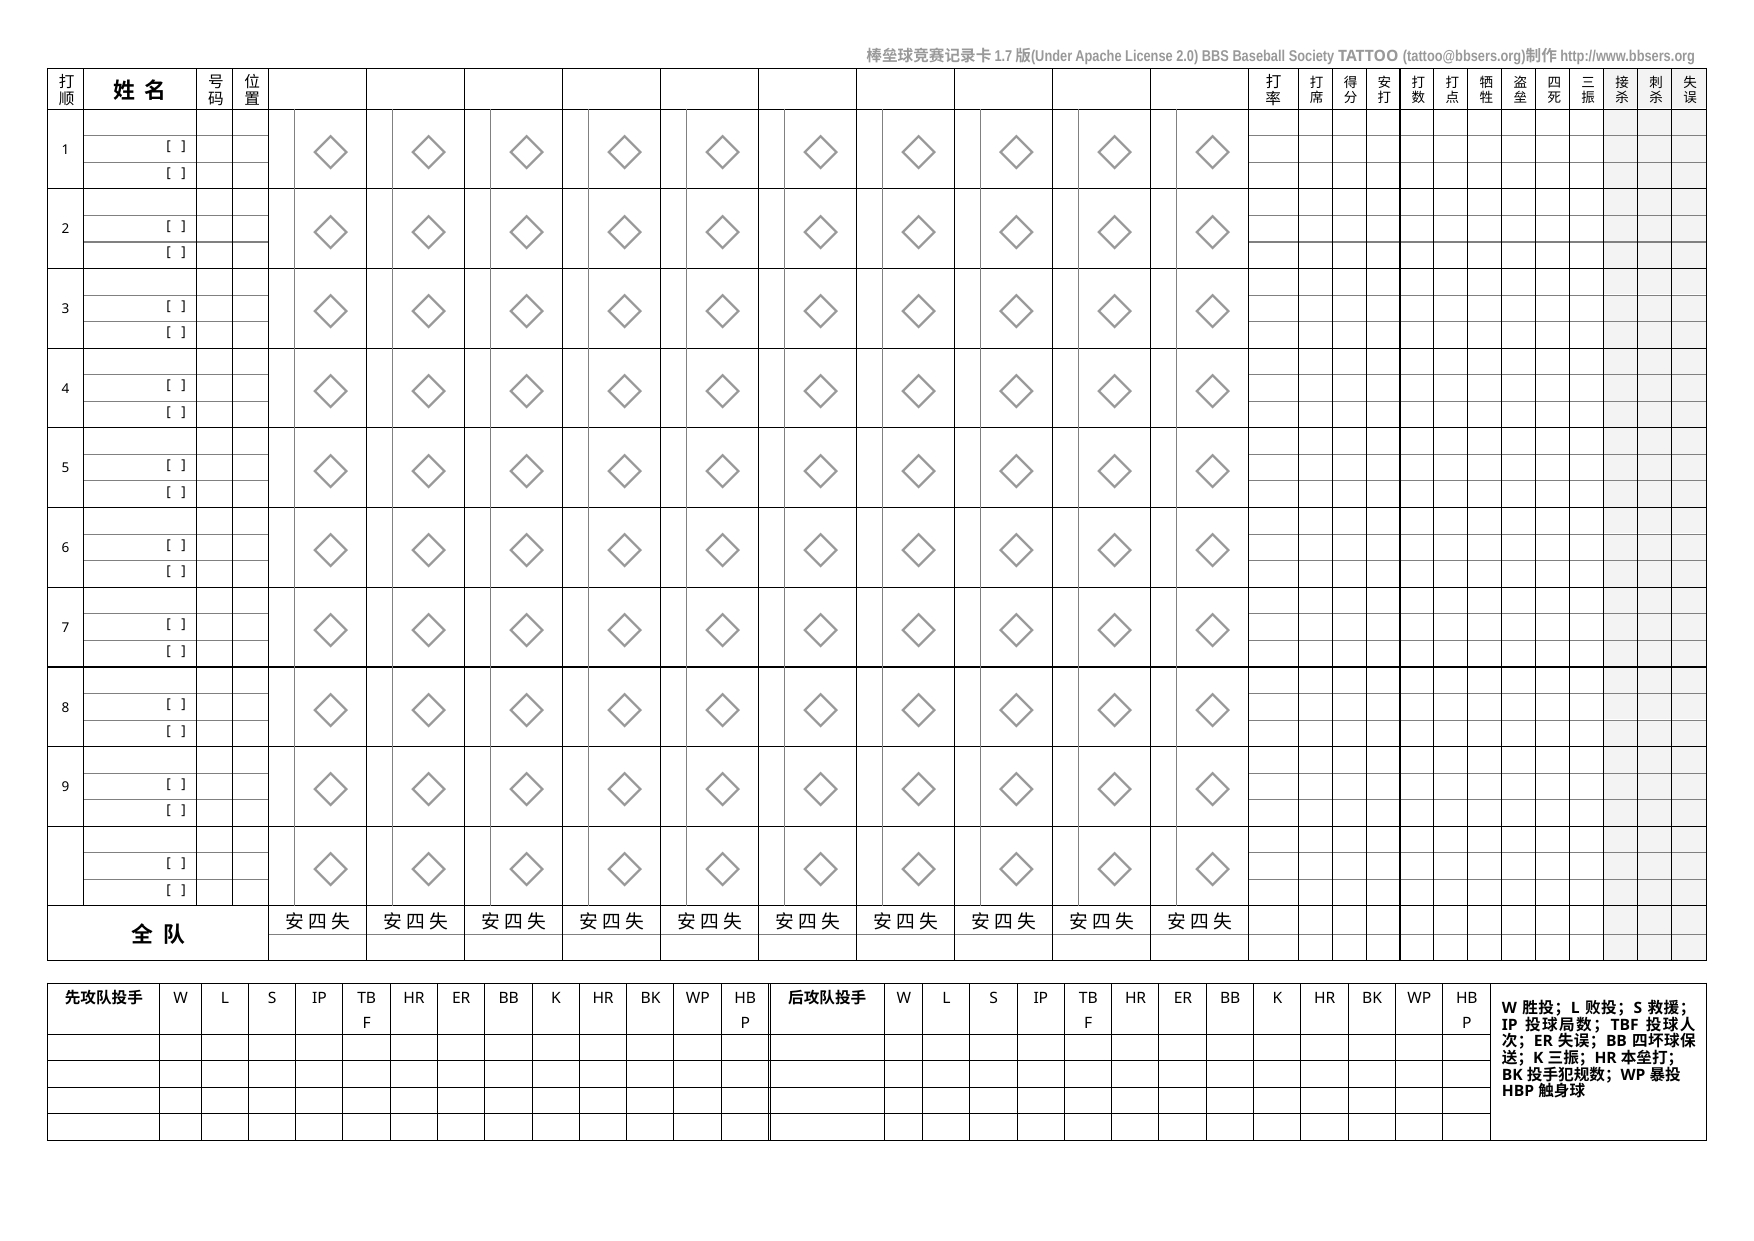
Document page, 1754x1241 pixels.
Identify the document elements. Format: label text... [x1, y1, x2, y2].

table_cell ◇ [981, 588, 1052, 666]
table_cell [1672, 614, 1706, 640]
table_cell [197, 614, 232, 640]
table_cell ◇ [393, 508, 464, 587]
table_cell [674, 1035, 721, 1060]
table_cell 安 四 失 [367, 906, 464, 934]
table_cell [1434, 935, 1467, 960]
table_cell ◇ [981, 110, 1052, 188]
table_cell [1638, 322, 1671, 348]
table_cell [1502, 243, 1535, 268]
table_cell ◇ [589, 269, 660, 348]
table_header [1053, 69, 1150, 108]
table_cell [1401, 880, 1433, 905]
table_cell [1299, 588, 1332, 613]
table_cell [269, 428, 294, 507]
table_cell ◇ [295, 110, 366, 188]
table_cell [627, 1061, 673, 1087]
table_header [857, 69, 954, 108]
table_cell [1401, 935, 1433, 960]
table_cell [1299, 402, 1332, 427]
table_header [367, 69, 464, 108]
table_cell [1638, 588, 1671, 613]
table_cell [1053, 269, 1078, 348]
table_cell ◇ [785, 827, 856, 905]
table_cell ◇ [393, 668, 464, 746]
table_cell [1468, 827, 1501, 852]
table_cell [1053, 189, 1078, 268]
table_cell [1443, 1035, 1490, 1060]
table_cell [197, 800, 232, 826]
table_cell [1638, 800, 1671, 826]
table_cell [1333, 481, 1366, 507]
table_cell [48, 827, 83, 905]
table_cell [1536, 827, 1569, 852]
table_cell [1638, 694, 1671, 719]
table_cell ◇ [393, 747, 464, 826]
table_cell [1367, 428, 1399, 454]
table_cell [485, 1061, 532, 1087]
table_cell [1053, 935, 1150, 960]
table_cell [1672, 853, 1706, 879]
table_cell [759, 747, 784, 826]
table_cell [1604, 136, 1637, 162]
table_cell [ ] [84, 455, 196, 480]
table_cell ◇ [393, 349, 464, 427]
table_cell [1502, 428, 1535, 454]
table_cell ◇ [491, 428, 562, 507]
table_cell 3 [48, 269, 83, 348]
table_header K [1254, 984, 1300, 1033]
table_cell [ ] [84, 614, 196, 640]
table_cell [1434, 614, 1467, 640]
table_cell [1299, 880, 1332, 905]
table_cell [1333, 269, 1366, 294]
table_cell [ ] [84, 402, 196, 427]
table_cell ◇ [589, 349, 660, 427]
table_cell [1604, 508, 1637, 533]
table_cell [1604, 110, 1637, 135]
table_cell [1299, 508, 1332, 533]
table_header HR [1301, 984, 1348, 1033]
table_cell ◇ [589, 508, 660, 587]
table_cell [1401, 508, 1433, 533]
table_cell [1604, 535, 1637, 560]
table_cell [923, 1061, 969, 1087]
table_cell [1367, 110, 1399, 135]
table_cell [1536, 747, 1569, 773]
table_cell [771, 1061, 884, 1087]
table_header 位置 [233, 69, 268, 108]
table_cell [1536, 535, 1569, 560]
table_cell [1333, 880, 1366, 905]
table_cell [1299, 481, 1332, 507]
table_cell [1249, 694, 1298, 719]
table_cell [1207, 1035, 1253, 1060]
table_cell [1333, 827, 1366, 852]
table_cell [1536, 136, 1569, 162]
table_header 先攻队投手 [48, 984, 159, 1033]
table_cell [1299, 189, 1332, 215]
table_cell [955, 508, 980, 587]
table_cell ◇ [589, 588, 660, 666]
table_cell [1672, 269, 1706, 294]
table_cell [343, 1035, 390, 1060]
table_cell [233, 800, 268, 826]
table_cell 安 四 失 [955, 906, 1052, 934]
table_cell [1570, 747, 1603, 773]
table_cell [1249, 508, 1298, 533]
table_cell [563, 349, 588, 427]
table_cell [661, 747, 686, 826]
table_cell [84, 827, 196, 852]
table_cell [955, 189, 980, 268]
table_cell [1502, 535, 1535, 560]
table_cell [1468, 296, 1501, 321]
table_cell 9 [48, 747, 83, 826]
table_cell [1434, 774, 1467, 799]
table_cell [1367, 402, 1399, 427]
table_cell [1570, 561, 1603, 587]
table_cell [661, 110, 686, 188]
table_cell [1151, 110, 1176, 188]
table_header BB [485, 984, 532, 1033]
table_cell [1333, 694, 1366, 719]
table_cell [722, 1088, 768, 1113]
table_cell [269, 349, 294, 427]
table_cell [1299, 269, 1332, 294]
table_header 三振 [1570, 69, 1603, 108]
table_cell [1468, 481, 1501, 507]
table_cell [1333, 349, 1366, 374]
table_cell [269, 588, 294, 666]
table_cell [1638, 216, 1671, 241]
table_cell [759, 668, 784, 746]
table_cell [1299, 853, 1332, 879]
table_header 安打 [1367, 69, 1399, 108]
table_cell ◇ [981, 189, 1052, 268]
table_cell [1536, 721, 1569, 746]
table_cell [1570, 322, 1603, 348]
table_cell [1536, 694, 1569, 719]
table_cell [1401, 296, 1433, 321]
table_cell [759, 110, 784, 188]
table_cell [ ] [84, 243, 196, 268]
table_cell [1249, 641, 1298, 666]
table_cell 7 [48, 588, 83, 666]
table_cell 5 [48, 428, 83, 507]
table_cell [1254, 1061, 1300, 1087]
table_cell [1638, 269, 1671, 294]
table_cell [1502, 402, 1535, 427]
table_cell [1468, 588, 1501, 613]
table_cell [1434, 375, 1467, 401]
table_cell [533, 1088, 579, 1113]
table_cell [48, 1088, 159, 1113]
table_cell [1672, 455, 1706, 480]
table_header WP [674, 984, 721, 1033]
table_cell [661, 349, 686, 427]
table_cell [269, 668, 294, 746]
table_cell [1434, 641, 1467, 666]
table_cell [1468, 668, 1501, 693]
table_cell ◇ [393, 827, 464, 905]
table_cell [485, 1114, 532, 1140]
table_cell [1434, 508, 1467, 533]
table_cell [1638, 721, 1671, 746]
table_cell [1570, 402, 1603, 427]
table_cell ◇ [883, 508, 954, 587]
table_cell [722, 1061, 768, 1087]
table_cell [1367, 163, 1399, 188]
table_cell [923, 1114, 969, 1140]
table_cell [197, 694, 232, 719]
table_cell [1638, 774, 1671, 799]
table_cell [465, 827, 490, 905]
table_cell ◇ [785, 269, 856, 348]
table_cell [ ] [84, 641, 196, 666]
table_cell [1604, 402, 1637, 427]
table_cell ◇ [1079, 269, 1150, 348]
table_cell [ ] [84, 535, 196, 560]
table_cell [1638, 614, 1671, 640]
table_cell [465, 668, 490, 746]
table_cell [1065, 1088, 1111, 1113]
table_cell [1299, 800, 1332, 826]
table_cell ◇ [1079, 349, 1150, 427]
table_cell ◇ [785, 349, 856, 427]
table_cell [233, 535, 268, 560]
table_cell [955, 349, 980, 427]
table_cell [1333, 800, 1366, 826]
table_cell ◇ [883, 747, 954, 826]
table_cell [1502, 694, 1535, 719]
table_cell [857, 189, 882, 268]
table_cell [1151, 508, 1176, 587]
table_cell [84, 269, 196, 294]
table_cell [1570, 110, 1603, 135]
table_cell [1434, 296, 1467, 321]
table_cell [269, 110, 294, 188]
table_cell [ ] [84, 481, 196, 507]
table_cell [627, 1035, 673, 1060]
table_cell [955, 269, 980, 348]
table_cell [233, 243, 268, 268]
table_cell [1434, 402, 1467, 427]
table_cell [1638, 668, 1671, 693]
table_cell [197, 641, 232, 666]
table_cell [ ] [84, 322, 196, 348]
table_cell [563, 935, 660, 960]
table_cell [233, 774, 268, 799]
table_cell [1301, 1088, 1348, 1113]
table_cell [1672, 402, 1706, 427]
table_cell [ ] [84, 296, 196, 321]
table_cell [1604, 668, 1637, 693]
table_cell ◇ [491, 827, 562, 905]
table_cell ◇ [785, 189, 856, 268]
table_cell [197, 774, 232, 799]
table_cell [1367, 853, 1399, 879]
table_cell [1249, 535, 1298, 560]
table_cell 全 队 [48, 906, 268, 960]
table_cell [197, 481, 232, 507]
table_cell [923, 1088, 969, 1113]
table_cell [627, 1088, 673, 1113]
table_cell [1401, 136, 1433, 162]
table_cell [1638, 935, 1671, 960]
table_header 号码 [197, 69, 232, 108]
table_cell [438, 1114, 484, 1140]
table_cell [759, 349, 784, 427]
table_cell [661, 588, 686, 666]
table_cell ◇ [883, 110, 954, 188]
table_cell [1249, 906, 1298, 934]
table_cell [202, 1088, 248, 1113]
table_cell [1570, 721, 1603, 746]
table_cell [1443, 1061, 1490, 1087]
table_cell [1502, 668, 1535, 693]
table_cell [1536, 853, 1569, 879]
table_cell [1249, 935, 1298, 960]
table_cell [1672, 535, 1706, 560]
table_cell ◇ [589, 668, 660, 746]
table_cell [197, 349, 232, 374]
table_cell [233, 428, 268, 454]
table_cell [84, 747, 196, 773]
table_cell [1249, 747, 1298, 773]
table_cell [1638, 136, 1671, 162]
table_cell [1299, 428, 1332, 454]
table_cell [1434, 853, 1467, 879]
table_cell [1536, 561, 1569, 587]
table_cell [1502, 455, 1535, 480]
table_cell [160, 1088, 201, 1113]
table_cell [1367, 535, 1399, 560]
table_header S [249, 984, 295, 1033]
table_cell ◇ [785, 747, 856, 826]
table_cell [1401, 747, 1433, 773]
table_cell [1502, 375, 1535, 401]
table_cell [955, 747, 980, 826]
table_cell [580, 1114, 626, 1140]
table_cell [1536, 508, 1569, 533]
table_cell [1502, 322, 1535, 348]
table_cell [970, 1061, 1017, 1087]
table_cell [197, 189, 232, 215]
table_cell ◇ [1079, 428, 1150, 507]
table_cell [1502, 588, 1535, 613]
table_cell ◇ [1079, 588, 1150, 666]
table_cell [1299, 349, 1332, 374]
table_cell ◇ [883, 588, 954, 666]
table_cell [233, 880, 268, 905]
table_cell [84, 349, 196, 374]
table_cell [1401, 800, 1433, 826]
table_header 刺杀 [1638, 69, 1671, 108]
table_cell [1401, 402, 1433, 427]
table_cell [563, 189, 588, 268]
table_cell [1065, 1114, 1111, 1140]
table_cell [1401, 269, 1433, 294]
table_cell [1434, 189, 1467, 215]
table_cell ◇ [393, 110, 464, 188]
table_cell [ ] [84, 163, 196, 188]
table_cell ◇ [883, 827, 954, 905]
table_cell [465, 110, 490, 188]
table_cell [1536, 614, 1569, 640]
table_cell ◇ [589, 428, 660, 507]
table_cell [563, 827, 588, 905]
table_cell [233, 269, 268, 294]
table_cell [1536, 163, 1569, 188]
table_cell ◇ [1079, 110, 1150, 188]
table_cell [563, 110, 588, 188]
table_cell [1502, 216, 1535, 241]
table_cell [1570, 614, 1603, 640]
table_cell [1604, 694, 1637, 719]
table_cell [1299, 136, 1332, 162]
table_cell [1367, 668, 1399, 693]
table_cell [1502, 561, 1535, 587]
table_cell [296, 1035, 342, 1060]
table_cell [1672, 322, 1706, 348]
table_cell [ ] [84, 880, 196, 905]
table_cell [1434, 561, 1467, 587]
table_cell [857, 349, 882, 427]
table_cell [1401, 243, 1433, 268]
table_cell [1018, 1061, 1064, 1087]
table_cell [1468, 694, 1501, 719]
table_cell [1112, 1114, 1158, 1140]
table_cell [1570, 428, 1603, 454]
table_cell [202, 1114, 248, 1140]
table_cell ◇ [295, 269, 366, 348]
table_cell [391, 1114, 437, 1140]
table_cell [1367, 935, 1399, 960]
table_cell [1333, 906, 1366, 934]
table_cell [1434, 721, 1467, 746]
table_cell [1333, 561, 1366, 587]
table_cell [1570, 243, 1603, 268]
table_cell [1434, 906, 1467, 934]
table_cell [563, 428, 588, 507]
table_cell [1367, 800, 1399, 826]
table_cell [1570, 216, 1603, 241]
table_cell 1 [48, 110, 83, 188]
table_cell [1299, 296, 1332, 321]
table_cell 安 四 失 [269, 906, 366, 934]
table_cell [1638, 747, 1671, 773]
table_cell [1249, 880, 1298, 905]
table_cell [1468, 163, 1501, 188]
table_cell [1112, 1088, 1158, 1113]
table_cell ◇ [687, 588, 758, 666]
table_cell ◇ [1079, 668, 1150, 746]
table_cell [1638, 243, 1671, 268]
table_cell [1053, 668, 1078, 746]
table_cell ◇ [491, 747, 562, 826]
table_cell ◇ [589, 189, 660, 268]
table_cell [1151, 668, 1176, 746]
table_cell [1468, 853, 1501, 879]
table_cell ◇ [981, 428, 1052, 507]
table_cell [1367, 269, 1399, 294]
table_cell [438, 1088, 484, 1113]
table_cell [857, 935, 954, 960]
table_cell [1367, 588, 1399, 613]
table_cell [1249, 243, 1298, 268]
table_cell [857, 110, 882, 188]
table_cell [1053, 428, 1078, 507]
table_cell [367, 508, 392, 587]
table_cell [1333, 243, 1366, 268]
table_cell [465, 588, 490, 666]
table_header W [885, 984, 922, 1033]
table_cell [1401, 827, 1433, 852]
table_cell [1570, 641, 1603, 666]
table_cell [955, 428, 980, 507]
table_cell [1396, 1061, 1442, 1087]
table_cell [1434, 800, 1467, 826]
table_cell [1468, 110, 1501, 135]
table_cell [367, 110, 392, 188]
table_cell [1502, 853, 1535, 879]
table_cell [1367, 747, 1399, 773]
table_cell [1401, 641, 1433, 666]
table_cell [233, 216, 268, 241]
table_header HR [1112, 984, 1158, 1033]
table_cell [1672, 481, 1706, 507]
table_cell [1502, 136, 1535, 162]
table_cell [197, 455, 232, 480]
table_cell [1401, 375, 1433, 401]
table_cell [1434, 588, 1467, 613]
table_cell [1672, 880, 1706, 905]
table_cell [1536, 906, 1569, 934]
table_cell 安 四 失 [1151, 906, 1248, 934]
table_cell [1018, 1114, 1064, 1140]
table_cell [1672, 428, 1706, 454]
table_cell [1604, 481, 1637, 507]
table_cell [1401, 216, 1433, 241]
table_header L [202, 984, 248, 1033]
table_cell [1570, 827, 1603, 852]
table_cell ◇ [883, 428, 954, 507]
table_cell [1434, 827, 1467, 852]
table_cell [197, 853, 232, 879]
table_cell [233, 588, 268, 613]
table_cell ◇ [1177, 668, 1248, 746]
table_cell [1502, 935, 1535, 960]
table_cell [ ] [84, 375, 196, 401]
table_cell [1333, 296, 1366, 321]
table_cell [1299, 375, 1332, 401]
table_cell [296, 1088, 342, 1113]
table_cell [197, 508, 232, 533]
table_cell [1570, 535, 1603, 560]
table_header 打顺 [48, 69, 83, 108]
table_cell [1401, 163, 1433, 188]
table_cell ◇ [1177, 349, 1248, 427]
table_cell [233, 136, 268, 162]
table_cell [197, 296, 232, 321]
table_cell [1502, 827, 1535, 852]
table_cell [1367, 641, 1399, 666]
table_cell ◇ [1079, 827, 1150, 905]
table_header 牺牲 [1468, 69, 1501, 108]
table_cell [1333, 110, 1366, 135]
table_cell [1065, 1061, 1111, 1087]
table_cell [1536, 880, 1569, 905]
table_cell [1604, 827, 1637, 852]
table_header IP [1018, 984, 1064, 1033]
table_cell [1159, 1088, 1206, 1113]
table_cell ◇ [1177, 747, 1248, 826]
table_cell [580, 1035, 626, 1060]
table_cell [1672, 243, 1706, 268]
table_cell [465, 189, 490, 268]
table_cell ◇ [1079, 508, 1150, 587]
table_cell [1434, 216, 1467, 241]
table_cell [1468, 641, 1501, 666]
table_cell [1367, 243, 1399, 268]
table_cell [1468, 508, 1501, 533]
table_cell [1536, 774, 1569, 799]
table_cell [1249, 853, 1298, 879]
table_cell [1672, 508, 1706, 533]
table_header 姓 名 [84, 69, 196, 108]
table_header S [970, 984, 1017, 1033]
table_cell [1638, 561, 1671, 587]
table_cell [1570, 296, 1603, 321]
table_cell [1536, 349, 1569, 374]
table_cell [661, 668, 686, 746]
table_cell [1604, 800, 1637, 826]
table_cell [1434, 428, 1467, 454]
table_cell [1151, 935, 1248, 960]
table_cell [1207, 1088, 1253, 1113]
table_cell [1349, 1114, 1395, 1140]
table_cell [48, 1061, 159, 1087]
table_cell ◇ [491, 189, 562, 268]
table_cell [1249, 428, 1298, 454]
table_cell [1468, 428, 1501, 454]
table_cell [1333, 402, 1366, 427]
table_cell [233, 163, 268, 188]
table_cell [1367, 481, 1399, 507]
table_cell [1638, 110, 1671, 135]
table_cell [580, 1088, 626, 1113]
table_cell [367, 827, 392, 905]
table_cell [1349, 1035, 1395, 1060]
table_cell [465, 269, 490, 348]
table_cell [1249, 614, 1298, 640]
table_cell [197, 402, 232, 427]
table_cell [857, 747, 882, 826]
table_cell [563, 269, 588, 348]
table_cell [1333, 747, 1366, 773]
table_header TBF [1065, 984, 1111, 1033]
table_cell [1299, 747, 1332, 773]
table_cell [1053, 508, 1078, 587]
table_cell [1434, 880, 1467, 905]
table_cell [1333, 163, 1366, 188]
table_cell [1301, 1114, 1348, 1140]
table_cell [1570, 375, 1603, 401]
table_cell [1536, 481, 1569, 507]
table_cell [1536, 216, 1569, 241]
table_header BB [1207, 984, 1253, 1033]
table_cell [1536, 269, 1569, 294]
table_cell [857, 428, 882, 507]
table_cell [1333, 588, 1366, 613]
table_cell [197, 322, 232, 348]
table_header HBP [1443, 984, 1490, 1033]
table_cell [1468, 535, 1501, 560]
table_cell [1367, 349, 1399, 374]
table_cell [1333, 535, 1366, 560]
table_cell ◇ [785, 110, 856, 188]
table_cell [1638, 455, 1671, 480]
table_cell [202, 1035, 248, 1060]
table_cell ◇ [1177, 827, 1248, 905]
table_cell [759, 827, 784, 905]
table_cell [1468, 747, 1501, 773]
table_cell [438, 1061, 484, 1087]
table_cell [233, 508, 268, 533]
table_cell [1638, 375, 1671, 401]
table_cell ◇ [1177, 428, 1248, 507]
table_cell ◇ [687, 110, 758, 188]
table_cell [1254, 1035, 1300, 1060]
table_cell [1401, 189, 1433, 215]
table_cell [1151, 588, 1176, 666]
table_cell [197, 428, 232, 454]
table_cell [1570, 668, 1603, 693]
table_cell ◇ [491, 508, 562, 587]
table_cell [1502, 747, 1535, 773]
table_header [465, 69, 562, 108]
table_cell [ ] [84, 853, 196, 879]
table_cell ◇ [981, 668, 1052, 746]
table_cell [1638, 163, 1671, 188]
table_cell [1434, 349, 1467, 374]
table_cell [1570, 774, 1603, 799]
table_header BK [1349, 984, 1395, 1033]
table_cell [1604, 906, 1637, 934]
table_header [759, 69, 856, 108]
table_cell [233, 322, 268, 348]
table_cell ◇ [1177, 189, 1248, 268]
table_cell [1468, 774, 1501, 799]
table_cell ◇ [981, 269, 1052, 348]
table_cell [391, 1035, 437, 1060]
table_cell [1536, 935, 1569, 960]
table_cell [759, 269, 784, 348]
table_cell [1299, 243, 1332, 268]
table_cell ◇ [785, 508, 856, 587]
table_cell [ ] [84, 136, 196, 162]
table_cell [1333, 428, 1366, 454]
table_cell [1570, 189, 1603, 215]
table_cell [1502, 906, 1535, 934]
table_cell [955, 668, 980, 746]
table_header HR [391, 984, 437, 1033]
table_cell [1570, 269, 1603, 294]
table_cell [1434, 269, 1467, 294]
table_cell [367, 269, 392, 348]
table_cell [1299, 561, 1332, 587]
table_cell [1249, 721, 1298, 746]
table_cell ◇ [883, 349, 954, 427]
table_cell [343, 1114, 390, 1140]
table_cell [563, 668, 588, 746]
table_cell [1570, 508, 1603, 533]
table_cell [1536, 455, 1569, 480]
table_cell [1434, 136, 1467, 162]
table_cell [160, 1061, 201, 1087]
table_cell [1249, 668, 1298, 693]
table_cell [1018, 1035, 1064, 1060]
table_cell [1638, 349, 1671, 374]
table_cell [1536, 189, 1569, 215]
table_cell [1502, 774, 1535, 799]
table_cell [1018, 1088, 1064, 1113]
table_cell [1604, 163, 1637, 188]
table_cell [84, 508, 196, 533]
table_cell [1502, 110, 1535, 135]
table_cell [1638, 906, 1671, 934]
table_cell [1604, 853, 1637, 879]
table_cell [1367, 296, 1399, 321]
table_cell ◇ [393, 269, 464, 348]
table_cell [1672, 641, 1706, 666]
table_cell [197, 668, 232, 693]
table_cell ◇ [589, 747, 660, 826]
table_cell [1672, 827, 1706, 852]
table_cell [1249, 827, 1298, 852]
table_cell [1333, 721, 1366, 746]
table_cell [1367, 774, 1399, 799]
table_cell [533, 1114, 579, 1140]
table_cell [674, 1088, 721, 1113]
table_cell [1367, 906, 1399, 934]
table_cell [1502, 641, 1535, 666]
table_cell [1672, 189, 1706, 215]
table_cell [1604, 774, 1637, 799]
table_cell [1638, 296, 1671, 321]
table_cell [1249, 375, 1298, 401]
table_cell [296, 1114, 342, 1140]
table_cell [1434, 243, 1467, 268]
table_cell [1502, 269, 1535, 294]
table_cell [955, 588, 980, 666]
table_cell [367, 349, 392, 427]
table_cell [367, 588, 392, 666]
table_cell [1249, 481, 1298, 507]
table_cell [1502, 481, 1535, 507]
table_cell [48, 1114, 159, 1140]
table_cell [1249, 349, 1298, 374]
table_cell [269, 747, 294, 826]
table_cell [1638, 402, 1671, 427]
table_cell [1536, 402, 1569, 427]
table_cell [233, 296, 268, 321]
table_cell [197, 880, 232, 905]
table_cell [1502, 349, 1535, 374]
table_cell [1299, 163, 1332, 188]
table_cell [197, 535, 232, 560]
table_cell [84, 668, 196, 693]
table_cell [885, 1061, 922, 1087]
table_cell [1502, 721, 1535, 746]
table_cell [1434, 110, 1467, 135]
table_cell [1468, 402, 1501, 427]
table_cell [1367, 189, 1399, 215]
table_cell ◇ [295, 668, 366, 746]
table_cell [1151, 349, 1176, 427]
table_cell [233, 402, 268, 427]
table_cell [759, 189, 784, 268]
table_header ER [438, 984, 484, 1033]
table_cell [1604, 189, 1637, 215]
table_cell ◇ [981, 508, 1052, 587]
table_cell ◇ [687, 827, 758, 905]
table_cell [485, 1088, 532, 1113]
table_cell [ ] [84, 721, 196, 746]
table_cell [1468, 561, 1501, 587]
table_cell ◇ [687, 269, 758, 348]
table_header L [923, 984, 969, 1033]
table_cell [1570, 136, 1603, 162]
table_cell ◇ [785, 428, 856, 507]
table_cell [197, 561, 232, 587]
table_cell [1638, 535, 1671, 560]
table_cell [1468, 800, 1501, 826]
table_cell 安 四 失 [759, 906, 856, 934]
table_cell [48, 1035, 159, 1060]
table_cell [1401, 455, 1433, 480]
table_cell [367, 935, 464, 960]
table_cell [249, 1061, 295, 1087]
table_cell [1401, 588, 1433, 613]
table_cell [367, 668, 392, 746]
table_cell [1502, 880, 1535, 905]
table_cell [1112, 1061, 1158, 1087]
table_cell [1396, 1088, 1442, 1113]
table_cell [661, 827, 686, 905]
table_cell ◇ [1177, 110, 1248, 188]
table_cell [1367, 614, 1399, 640]
table_cell [661, 935, 758, 960]
table_cell ◇ [883, 189, 954, 268]
table_cell [465, 428, 490, 507]
table_cell [1333, 641, 1366, 666]
table_cell [84, 110, 196, 135]
table_cell [269, 827, 294, 905]
table_cell [1468, 906, 1501, 934]
table_cell [1604, 641, 1637, 666]
table_cell [661, 269, 686, 348]
table_cell [1536, 641, 1569, 666]
table_cell [1672, 216, 1706, 241]
table_header [269, 69, 366, 108]
table_header W 胜投；L 败投；S 救援；IP 投球局数；TBF 投球人次；ER 失误；BB 四坏球保送；K 三振；HR 本垒打； BK 投手犯规数；WP 暴投 HBP 触身球 [1491, 984, 1706, 1140]
table_cell ◇ [1177, 588, 1248, 666]
table_cell [1468, 136, 1501, 162]
table_cell [955, 110, 980, 188]
table_cell [1468, 189, 1501, 215]
table_cell [1401, 349, 1433, 374]
table_cell [1536, 800, 1569, 826]
table_cell ◇ [1079, 747, 1150, 826]
table_cell [160, 1035, 201, 1060]
table_cell [1672, 935, 1706, 960]
table_cell [1536, 110, 1569, 135]
table_cell [233, 189, 268, 215]
table_cell [485, 1035, 532, 1060]
table_cell [1672, 375, 1706, 401]
table_cell [885, 1035, 922, 1060]
table_cell [970, 1114, 1017, 1140]
table_cell [1401, 853, 1433, 879]
table_cell [1672, 588, 1706, 613]
table_cell [1053, 349, 1078, 427]
table_cell ◇ [589, 827, 660, 905]
table_cell [1502, 508, 1535, 533]
table_cell [202, 1061, 248, 1087]
table_cell ◇ [295, 747, 366, 826]
table_cell [885, 1088, 922, 1113]
table_cell [233, 721, 268, 746]
table_cell [1434, 535, 1467, 560]
table_cell [233, 110, 268, 135]
table_cell [1672, 110, 1706, 135]
table_cell [1434, 163, 1467, 188]
table_cell ◇ [687, 189, 758, 268]
table_cell [1249, 588, 1298, 613]
table_cell [84, 428, 196, 454]
table_cell [1367, 561, 1399, 587]
table_header 打点 [1434, 69, 1467, 108]
table_cell [1249, 163, 1298, 188]
table_cell [ ] [84, 694, 196, 719]
table_cell ◇ [981, 827, 1052, 905]
table_cell [1401, 906, 1433, 934]
table_cell [197, 721, 232, 746]
table_cell [84, 588, 196, 613]
table_cell [269, 189, 294, 268]
table_cell ◇ [883, 269, 954, 348]
table_cell [465, 747, 490, 826]
table_cell [ ] [84, 216, 196, 241]
table_header [955, 69, 1052, 108]
table_cell [1299, 110, 1332, 135]
table_cell [627, 1114, 673, 1140]
table_cell ◇ [687, 349, 758, 427]
table_cell [1468, 721, 1501, 746]
table_cell [1053, 588, 1078, 666]
table_cell [ ] [84, 774, 196, 799]
table_cell [1401, 694, 1433, 719]
table_cell [1604, 216, 1637, 241]
table_cell [759, 588, 784, 666]
table_cell [1065, 1035, 1111, 1060]
table_cell [1151, 428, 1176, 507]
table_cell [1570, 880, 1603, 905]
table_cell [1638, 189, 1671, 215]
table_cell ◇ [295, 588, 366, 666]
table_cell [1401, 668, 1433, 693]
table_cell ◇ [883, 668, 954, 746]
table_cell [465, 349, 490, 427]
table_cell 安 四 失 [563, 906, 660, 934]
table_cell [1468, 216, 1501, 241]
table_cell 安 四 失 [857, 906, 954, 934]
table_cell [1333, 614, 1366, 640]
table_cell [1333, 508, 1366, 533]
table_cell [1333, 853, 1366, 879]
table_header HR [580, 984, 626, 1033]
table_cell [233, 853, 268, 879]
table_cell [1434, 668, 1467, 693]
table_header ER [1159, 984, 1206, 1033]
table_cell [1249, 110, 1298, 135]
table_cell [1468, 349, 1501, 374]
table_cell [1604, 455, 1637, 480]
table_cell [533, 1061, 579, 1087]
table_cell [367, 428, 392, 507]
table_cell [1604, 880, 1637, 905]
table_cell [1151, 747, 1176, 826]
table_cell [533, 1035, 579, 1060]
table_cell [1468, 880, 1501, 905]
table_cell [1299, 906, 1332, 934]
table_cell [1159, 1114, 1206, 1140]
table_cell [249, 1088, 295, 1113]
table_cell [197, 269, 232, 294]
table_cell [1299, 827, 1332, 852]
table_cell ◇ [491, 588, 562, 666]
table_cell [1367, 880, 1399, 905]
table_cell [1349, 1088, 1395, 1113]
table_cell [1367, 322, 1399, 348]
table_header [563, 69, 660, 108]
table_cell [1672, 349, 1706, 374]
table_cell [661, 508, 686, 587]
table_cell [1672, 694, 1706, 719]
table_header [1151, 69, 1248, 108]
table_cell [1604, 243, 1637, 268]
table_cell [1502, 296, 1535, 321]
table_cell [1604, 747, 1637, 773]
table_cell [1638, 428, 1671, 454]
table_cell [1301, 1035, 1348, 1060]
table_cell [722, 1035, 768, 1060]
table_cell [1604, 614, 1637, 640]
table_cell [1151, 189, 1176, 268]
table_cell [1207, 1114, 1253, 1140]
table_cell ◇ [785, 668, 856, 746]
table_cell ◇ [491, 269, 562, 348]
table_cell [1333, 375, 1366, 401]
table_cell [1604, 588, 1637, 613]
table_cell 6 [48, 508, 83, 587]
table_cell [197, 136, 232, 162]
table_cell ◇ [1177, 508, 1248, 587]
table_cell ◇ [687, 668, 758, 746]
table_cell [1396, 1035, 1442, 1060]
table_cell [1434, 455, 1467, 480]
table_cell [661, 189, 686, 268]
table_cell [197, 827, 232, 852]
table_cell [580, 1061, 626, 1087]
table_cell ◇ [491, 668, 562, 746]
table_cell ◇ [491, 349, 562, 427]
table_cell [343, 1061, 390, 1087]
table_cell ◇ [981, 349, 1052, 427]
table_cell [1604, 561, 1637, 587]
table_cell [1672, 747, 1706, 773]
table_cell [1672, 163, 1706, 188]
table_cell [1536, 375, 1569, 401]
table_header [661, 69, 758, 108]
table_cell [1333, 774, 1366, 799]
table_cell [1299, 535, 1332, 560]
table_cell [197, 747, 232, 773]
table_cell [1401, 535, 1433, 560]
table_cell [1468, 375, 1501, 401]
table_cell [1638, 880, 1671, 905]
table_cell [233, 694, 268, 719]
table_cell [1112, 1035, 1158, 1060]
table_header 后攻队投手 [771, 984, 884, 1033]
table_cell [759, 935, 856, 960]
table_cell [1570, 853, 1603, 879]
table_cell [1249, 322, 1298, 348]
table_cell [249, 1035, 295, 1060]
table_cell [1333, 455, 1366, 480]
table_cell 2 [48, 189, 83, 268]
table_cell [1299, 721, 1332, 746]
table_cell [1249, 455, 1298, 480]
table_cell [269, 508, 294, 587]
table_cell [233, 641, 268, 666]
table_cell [1249, 800, 1298, 826]
table_cell ◇ [785, 588, 856, 666]
table_cell [1401, 614, 1433, 640]
table_cell [233, 614, 268, 640]
table_cell ◇ [1177, 269, 1248, 348]
table_cell [759, 428, 784, 507]
table_cell ◇ [295, 349, 366, 427]
table_cell [1468, 322, 1501, 348]
table_cell 安 四 失 [1053, 906, 1150, 934]
table_cell [857, 668, 882, 746]
table_cell [1468, 269, 1501, 294]
table_cell [1570, 349, 1603, 374]
table_cell [233, 827, 268, 852]
table_cell [1604, 269, 1637, 294]
table_cell [1434, 694, 1467, 719]
table_cell [197, 110, 232, 135]
table_cell ◇ [393, 428, 464, 507]
table_cell [563, 588, 588, 666]
table_cell [885, 1114, 922, 1140]
table_cell [1249, 402, 1298, 427]
table_cell [1536, 296, 1569, 321]
table_cell 安 四 失 [465, 906, 562, 934]
table_cell [391, 1088, 437, 1113]
table_cell [1367, 375, 1399, 401]
table_cell [367, 189, 392, 268]
table_cell [233, 561, 268, 587]
table_cell ◇ [295, 827, 366, 905]
table_cell [771, 1114, 884, 1140]
table_cell ◇ [589, 110, 660, 188]
table_cell [1502, 189, 1535, 215]
table_cell [ ] [84, 800, 196, 826]
table_cell [1502, 614, 1535, 640]
table_cell [1249, 189, 1298, 215]
table_cell [1570, 481, 1603, 507]
table_cell [1604, 428, 1637, 454]
table_cell [1536, 322, 1569, 348]
table_cell [1468, 614, 1501, 640]
table_cell [1468, 455, 1501, 480]
table_cell [1333, 322, 1366, 348]
table_cell [857, 508, 882, 587]
table_cell ◇ [393, 588, 464, 666]
table_cell [563, 747, 588, 826]
table_cell [1367, 508, 1399, 533]
table_cell [1053, 747, 1078, 826]
table_cell [1299, 935, 1332, 960]
table_cell [1570, 455, 1603, 480]
table_cell [465, 508, 490, 587]
table_cell [84, 189, 196, 215]
table_cell [955, 935, 1052, 960]
table_cell [1367, 827, 1399, 852]
table_cell [661, 428, 686, 507]
table_header IP [296, 984, 342, 1033]
table_cell [1401, 721, 1433, 746]
table_cell [1672, 668, 1706, 693]
table_cell [1604, 296, 1637, 321]
table_cell [771, 1088, 884, 1113]
table_cell [1333, 935, 1366, 960]
table_cell [1299, 322, 1332, 348]
table_cell [1401, 481, 1433, 507]
table_cell [1638, 508, 1671, 533]
table_cell [1443, 1114, 1490, 1140]
table_cell [1502, 163, 1535, 188]
table_cell [563, 508, 588, 587]
table_cell ◇ [295, 189, 366, 268]
table_cell [1536, 243, 1569, 268]
table_cell [1249, 561, 1298, 587]
table_cell [197, 243, 232, 268]
table_cell [1207, 1061, 1253, 1087]
table_cell [674, 1114, 721, 1140]
table_cell [857, 588, 882, 666]
table_cell [1638, 641, 1671, 666]
table_cell [1570, 800, 1603, 826]
table_cell [1570, 163, 1603, 188]
table_cell [1570, 935, 1603, 960]
table_cell [1604, 935, 1637, 960]
table_cell [759, 508, 784, 587]
table_header WP [1396, 984, 1442, 1033]
table_cell [1249, 774, 1298, 799]
table_cell [1638, 481, 1671, 507]
table_cell 8 [48, 668, 83, 746]
table_cell [1396, 1114, 1442, 1140]
table_cell 安 四 失 [661, 906, 758, 934]
table_cell [197, 375, 232, 401]
table_header 盗垒 [1502, 69, 1535, 108]
table_cell ◇ [295, 508, 366, 587]
table_cell [1401, 110, 1433, 135]
table_cell [857, 827, 882, 905]
table_cell [1672, 296, 1706, 321]
table_cell [1367, 721, 1399, 746]
table_cell [1367, 694, 1399, 719]
table_cell [1672, 906, 1706, 934]
table_cell [367, 747, 392, 826]
table_cell [1299, 614, 1332, 640]
table_cell [1672, 721, 1706, 746]
table_cell [1249, 216, 1298, 241]
table_cell [1570, 694, 1603, 719]
table_cell [160, 1114, 201, 1140]
table_cell [1536, 428, 1569, 454]
table_cell [1299, 641, 1332, 666]
table_cell [722, 1114, 768, 1140]
table_cell [1299, 774, 1332, 799]
table_cell [955, 827, 980, 905]
table_cell [233, 668, 268, 693]
table_cell [233, 747, 268, 773]
table_header 四死 [1536, 69, 1569, 108]
table_cell [1333, 189, 1366, 215]
table_cell [1254, 1114, 1300, 1140]
table_cell [197, 216, 232, 241]
table_header 打率 [1249, 69, 1298, 108]
table_header W [160, 984, 201, 1033]
table_cell ◇ [393, 189, 464, 268]
table_cell [857, 269, 882, 348]
table_cell [438, 1035, 484, 1060]
table_cell [674, 1061, 721, 1087]
table_cell [1672, 800, 1706, 826]
table_cell [1299, 668, 1332, 693]
table_cell [465, 935, 562, 960]
table_cell [1638, 853, 1671, 879]
table_cell [1299, 216, 1332, 241]
table_cell [1604, 721, 1637, 746]
table_cell [1333, 136, 1366, 162]
table_cell [1401, 428, 1433, 454]
table_cell [269, 269, 294, 348]
table_cell [1443, 1088, 1490, 1113]
table_cell [249, 1114, 295, 1140]
table_cell [391, 1061, 437, 1087]
table_cell [1638, 827, 1671, 852]
table_cell [1254, 1088, 1300, 1113]
table_cell [1367, 136, 1399, 162]
table_header 接杀 [1604, 69, 1637, 108]
table_cell [1570, 906, 1603, 934]
table_header BK [627, 984, 673, 1033]
table_cell ◇ [687, 428, 758, 507]
table_cell [1159, 1061, 1206, 1087]
table_cell [1604, 349, 1637, 374]
table_cell [1434, 481, 1467, 507]
table_cell ◇ [981, 747, 1052, 826]
table_cell [233, 455, 268, 480]
table_header HBP [722, 984, 768, 1033]
table_cell [1299, 455, 1332, 480]
table_cell [1249, 136, 1298, 162]
table_cell ◇ [1079, 189, 1150, 268]
table_cell [1151, 269, 1176, 348]
table_header 得分 [1333, 69, 1366, 108]
table_header 打数 [1401, 69, 1433, 108]
table_cell [970, 1035, 1017, 1060]
table_cell ◇ [295, 428, 366, 507]
table_cell [233, 481, 268, 507]
table_cell [269, 935, 366, 960]
table_cell [233, 375, 268, 401]
table_cell [1401, 561, 1433, 587]
table_cell ◇ [687, 747, 758, 826]
table_cell [233, 349, 268, 374]
table_cell [923, 1035, 969, 1060]
table_cell [1333, 668, 1366, 693]
table_cell [1434, 322, 1467, 348]
table_cell [1151, 827, 1176, 905]
table_header 打席 [1299, 69, 1332, 108]
table_header K [533, 984, 579, 1033]
table_cell [1367, 216, 1399, 241]
table_cell [1401, 774, 1433, 799]
table_cell [1604, 375, 1637, 401]
table_cell ◇ [687, 508, 758, 587]
table_cell [1159, 1035, 1206, 1060]
table_cell [1349, 1061, 1395, 1087]
table_cell [1502, 800, 1535, 826]
table_cell [1367, 455, 1399, 480]
table_cell [1536, 668, 1569, 693]
table_cell [1536, 588, 1569, 613]
table_cell [970, 1088, 1017, 1113]
table_cell ◇ [491, 110, 562, 188]
table_cell [1401, 322, 1433, 348]
table_cell [1468, 243, 1501, 268]
table_cell [1672, 774, 1706, 799]
table_cell [343, 1088, 390, 1113]
table_cell 4 [48, 349, 83, 427]
table_cell [1468, 935, 1501, 960]
table_cell [ ] [84, 561, 196, 587]
table_cell [1333, 216, 1366, 241]
table_cell [1672, 136, 1706, 162]
table_cell [1053, 827, 1078, 905]
table_cell [1301, 1061, 1348, 1087]
table_cell [1570, 588, 1603, 613]
table_header TBF [343, 984, 390, 1033]
table_cell [771, 1035, 884, 1060]
table_cell [1672, 561, 1706, 587]
table_cell [1053, 110, 1078, 188]
table_cell [197, 588, 232, 613]
table_cell [296, 1061, 342, 1087]
table_cell [1249, 296, 1298, 321]
table_cell [1434, 747, 1467, 773]
table_cell [1249, 269, 1298, 294]
table_header 失误 [1672, 69, 1706, 108]
table_cell [1604, 322, 1637, 348]
table_cell [1299, 694, 1332, 719]
text 棒垒球竞赛记录卡1.7版(Under Apache License 2.0) BBS Baseball Society TATTOO (tattoo@bbsers.org)制作 http://www.bbsers.org [59, 35, 1695, 68]
table_cell [197, 163, 232, 188]
